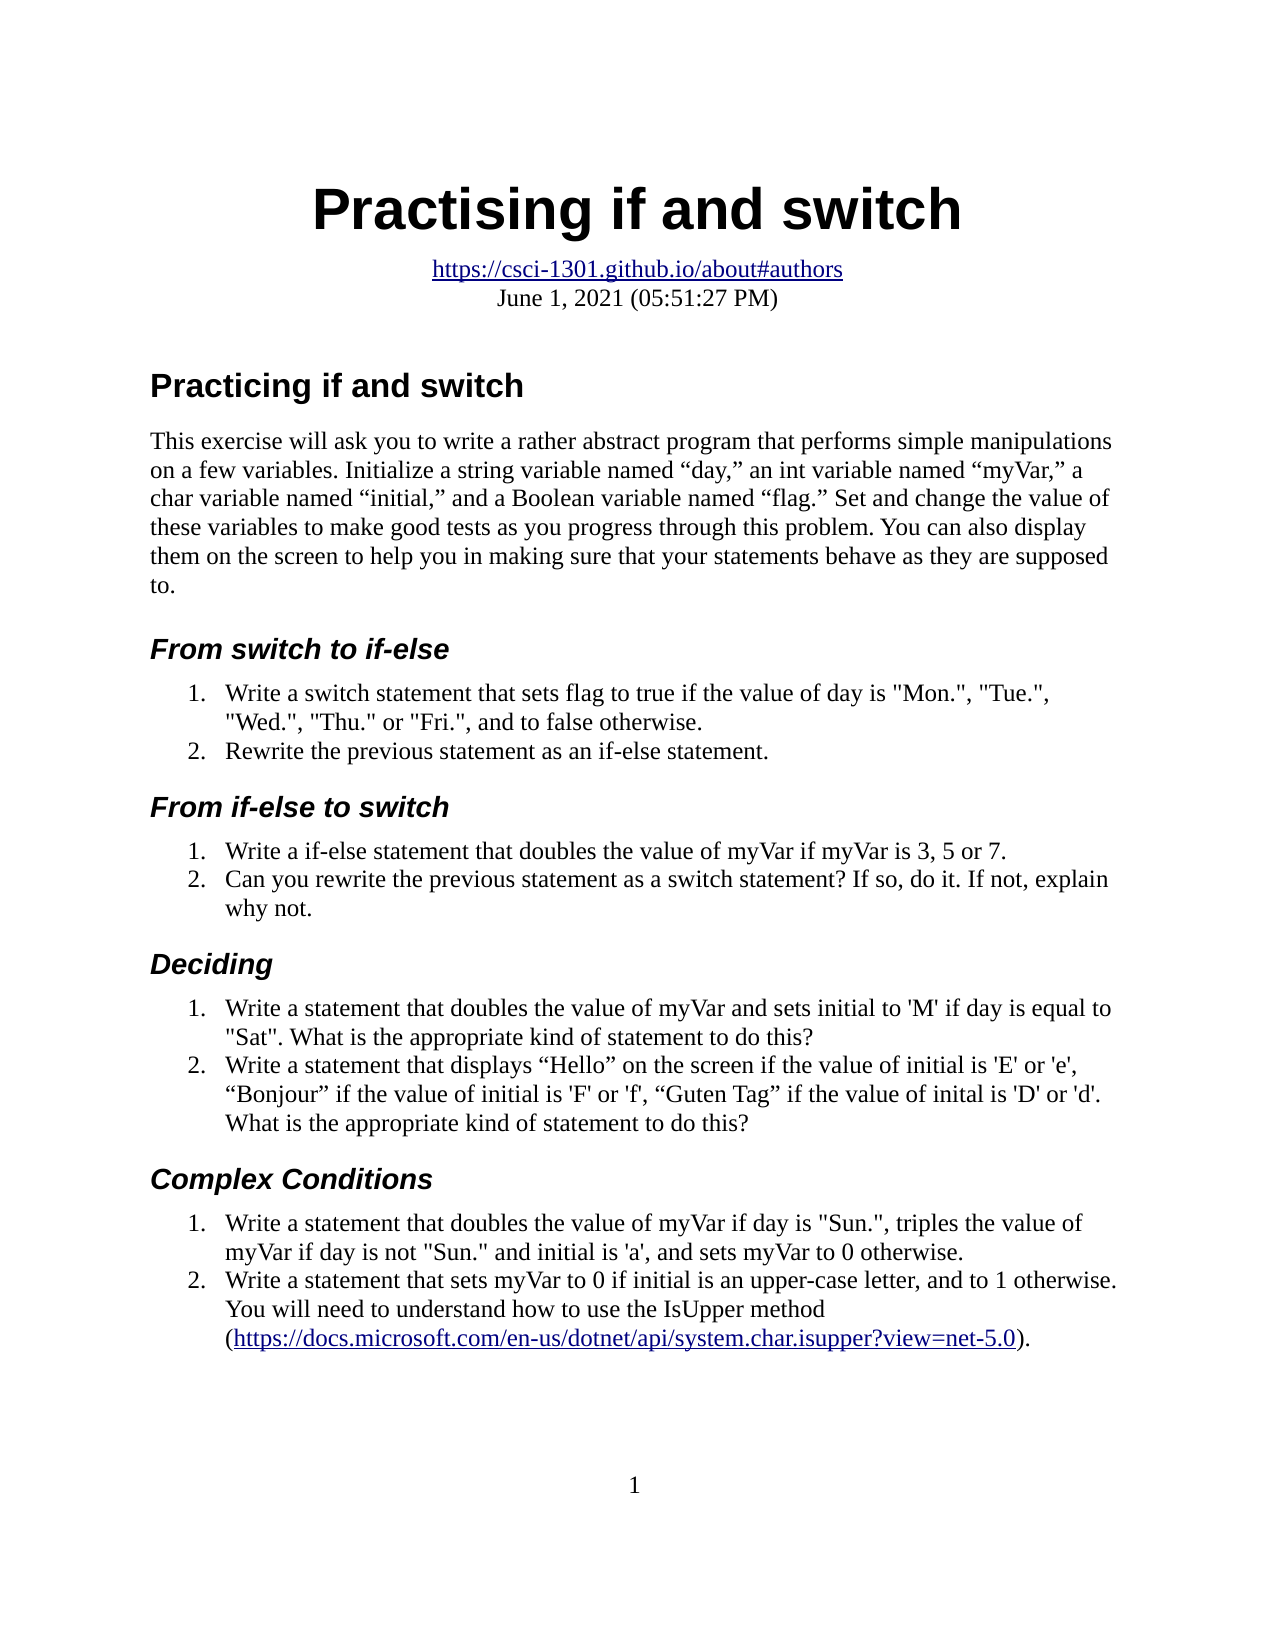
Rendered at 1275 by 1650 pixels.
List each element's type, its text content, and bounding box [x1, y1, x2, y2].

list Write a statement that sets myVar to 0 if initial is an upper-case letter, and to 1 otherwise. You will need to understand how to use the IsUpper method (https://docs.microsoft.com/en-us/dotnet/api/system.char.isupper?view=net-5.0). [187, 1265, 1125, 1352]
list Write a switch statement that sets flag to true if the value of day is "Mon.", "Tue.", "Wed.", "Thu." or "Fri.", and to false otherwise. [187, 678, 1125, 736]
text June 1, 2021 (05:51:27 PM) [150, 283, 1125, 312]
list Can you rewrite the previous statement as a switch statement? If so, do it. If not, explain why not. [187, 864, 1125, 922]
text This exercise will ask you to write a rather abstract program that performs simple manipulations on a few variables. Initialize a string variable named “day,” an int variable named “myVar,” a char variable named “initial,” and a Boolean variable named “flag.” Set and change the value of these variables to make good tests as you progress through this problem. You can also display them on the screen to help you in making sure that your statements behave as they are supposed to. [150, 426, 1125, 598]
subtitle Deciding [150, 947, 1125, 981]
title Practising if and switch [150, 175, 1125, 242]
list Rewrite the previous statement as an if-else statement. [187, 736, 1125, 765]
list Write a statement that doubles the value of myVar if day is "Sun.", triples the value of myVar if day is not "Sun." and initial is 'a', and sets myVar to 0 otherwise. [187, 1208, 1125, 1265]
subtitle From switch to if-else [150, 632, 1125, 666]
subtitle Complex Conditions [150, 1162, 1125, 1195]
list Write a statement that displays “Hello” on the screen if the value of initial is 'E' or 'e', “Bonjour” if the value of initial is 'F' or 'f', “Guten Tag” if the value of inital is 'D' or 'd'. What is the appropriate kind of statement to do this? [187, 1051, 1125, 1137]
text https://csci-1301.github.io/about#authors [150, 254, 1125, 283]
list Write a if-else statement that doubles the value of myVar if myVar is 3, 5 or 7. [187, 836, 1125, 864]
list Write a statement that doubles the value of myVar and sets initial to 'M' if day is equal to "Sat". What is the appropriate kind of statement to do this? [187, 993, 1125, 1051]
subtitle Practicing if and switch [150, 366, 1125, 404]
subtitle From if-else to switch [150, 790, 1125, 823]
